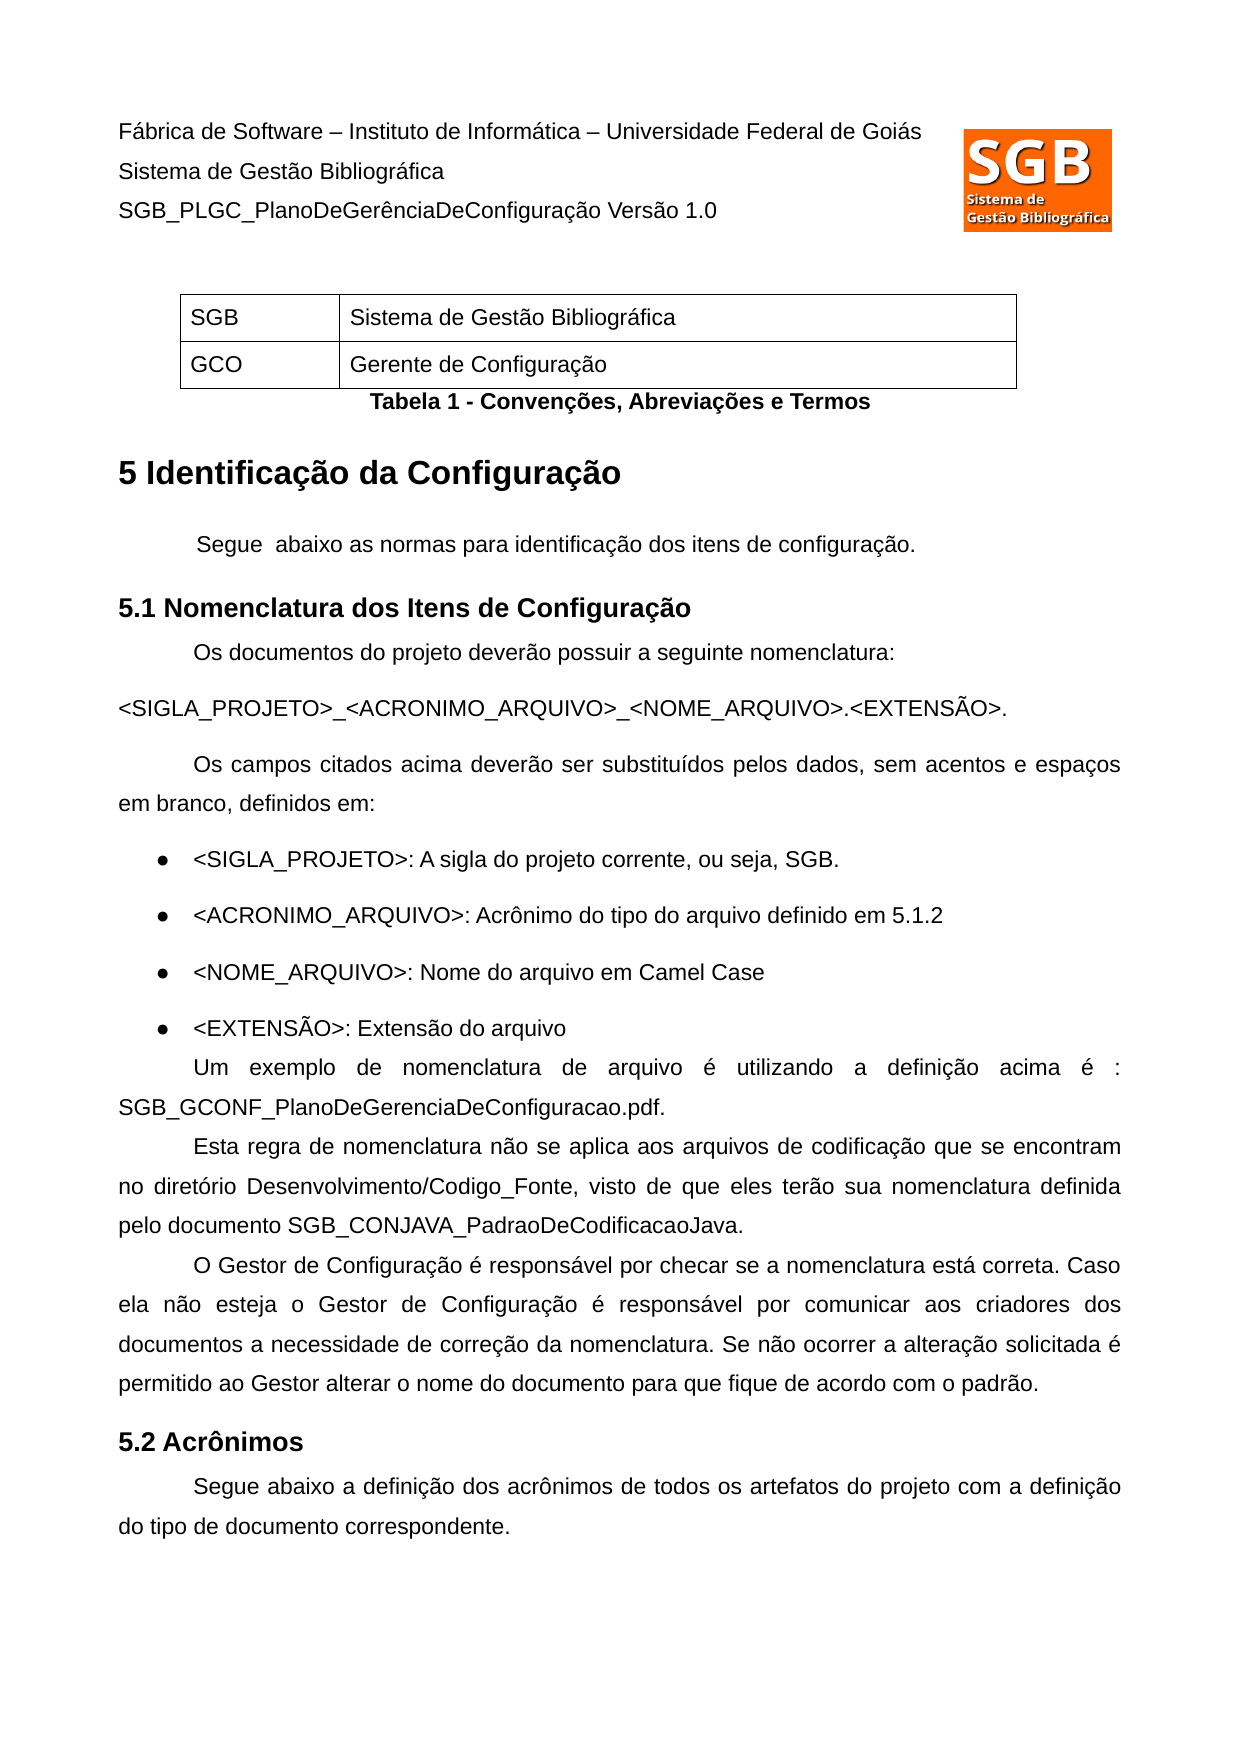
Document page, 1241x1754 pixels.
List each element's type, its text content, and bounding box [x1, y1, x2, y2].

text Os documentos do projeto deverão possuir a seguinte nomenclatura: [118, 638, 1122, 665]
subtitle 5 Identificação da Configuração [118, 453, 1122, 491]
list <NOME_ARQUIVO>: Nome do arquivo em Camel Case [156, 959, 1122, 985]
text Segue abaixo a definição dos acrônimos de todos os artefatos do projeto com a definição do tipo de documento correspondente. [118, 1473, 1122, 1539]
text Esta regra de nomenclatura não se aplica aos arquivos de codificação que se encontram no diretório Desenvolvimento/Codigo_Fonte, visto de que eles terão sua nomenclatura definida pelo documento SGB_CONJAVA_PadraoDeCodificacaoJava. [118, 1133, 1122, 1238]
list <ACRONIMO_ARQUIVO>: Acrônimo do tipo do arquivo definido em 5.1.2 [156, 902, 1122, 929]
text O Gestor de Configuração é responsável por checar se a nomenclatura está correta. Caso ela não esteja o Gestor de Configuração é responsável por comunicar aos criadores dos documentos a necessidade de correção da nomenclatura. Se não ocorrer a alteração solicitada é permitido ao Gestor alterar o nome do documento para que fique de acordo com o padrão. [118, 1252, 1122, 1396]
list <EXTENSÃO>: Extensão do arquivo [156, 1015, 1122, 1041]
text Os campos citados acima deverão ser substituídos pelos dados, sem acentos e espaços em branco, definidos em: [118, 751, 1122, 817]
table_cell GCO [181, 342, 339, 388]
subtitle 5.2 Acrônimos [118, 1426, 1122, 1457]
list <SIGLA_PROJETO>: A sigla do projeto corrente, ou seja, SGB. [156, 846, 1122, 873]
text Tabela 1 - Convenções, Abreviações e Termos [118, 388, 1122, 415]
table_cell Gerente de Configuração [340, 342, 1016, 388]
subtitle 5.1 Nomenclatura dos Itens de Configuração [118, 592, 1122, 623]
text Um exemplo de nomenclatura de arquivo é utilizando a definição acima é : SGB_GCONF_PlanoDeGerenciaDeConfiguracao.pdf. [118, 1054, 1122, 1120]
text <SIGLA_PROJETO>_<ACRONIMO_ARQUIVO>_<NOME_ARQUIVO>.<EXTENSÃO>. [118, 694, 1122, 721]
subtitle Segue abaixo as normas para identificação dos itens de configuração. [118, 531, 1122, 558]
table_cell Sistema de Gestão Bibliográfica [340, 295, 1016, 341]
table_cell SGB [181, 295, 339, 341]
picture [963, 129, 1112, 232]
